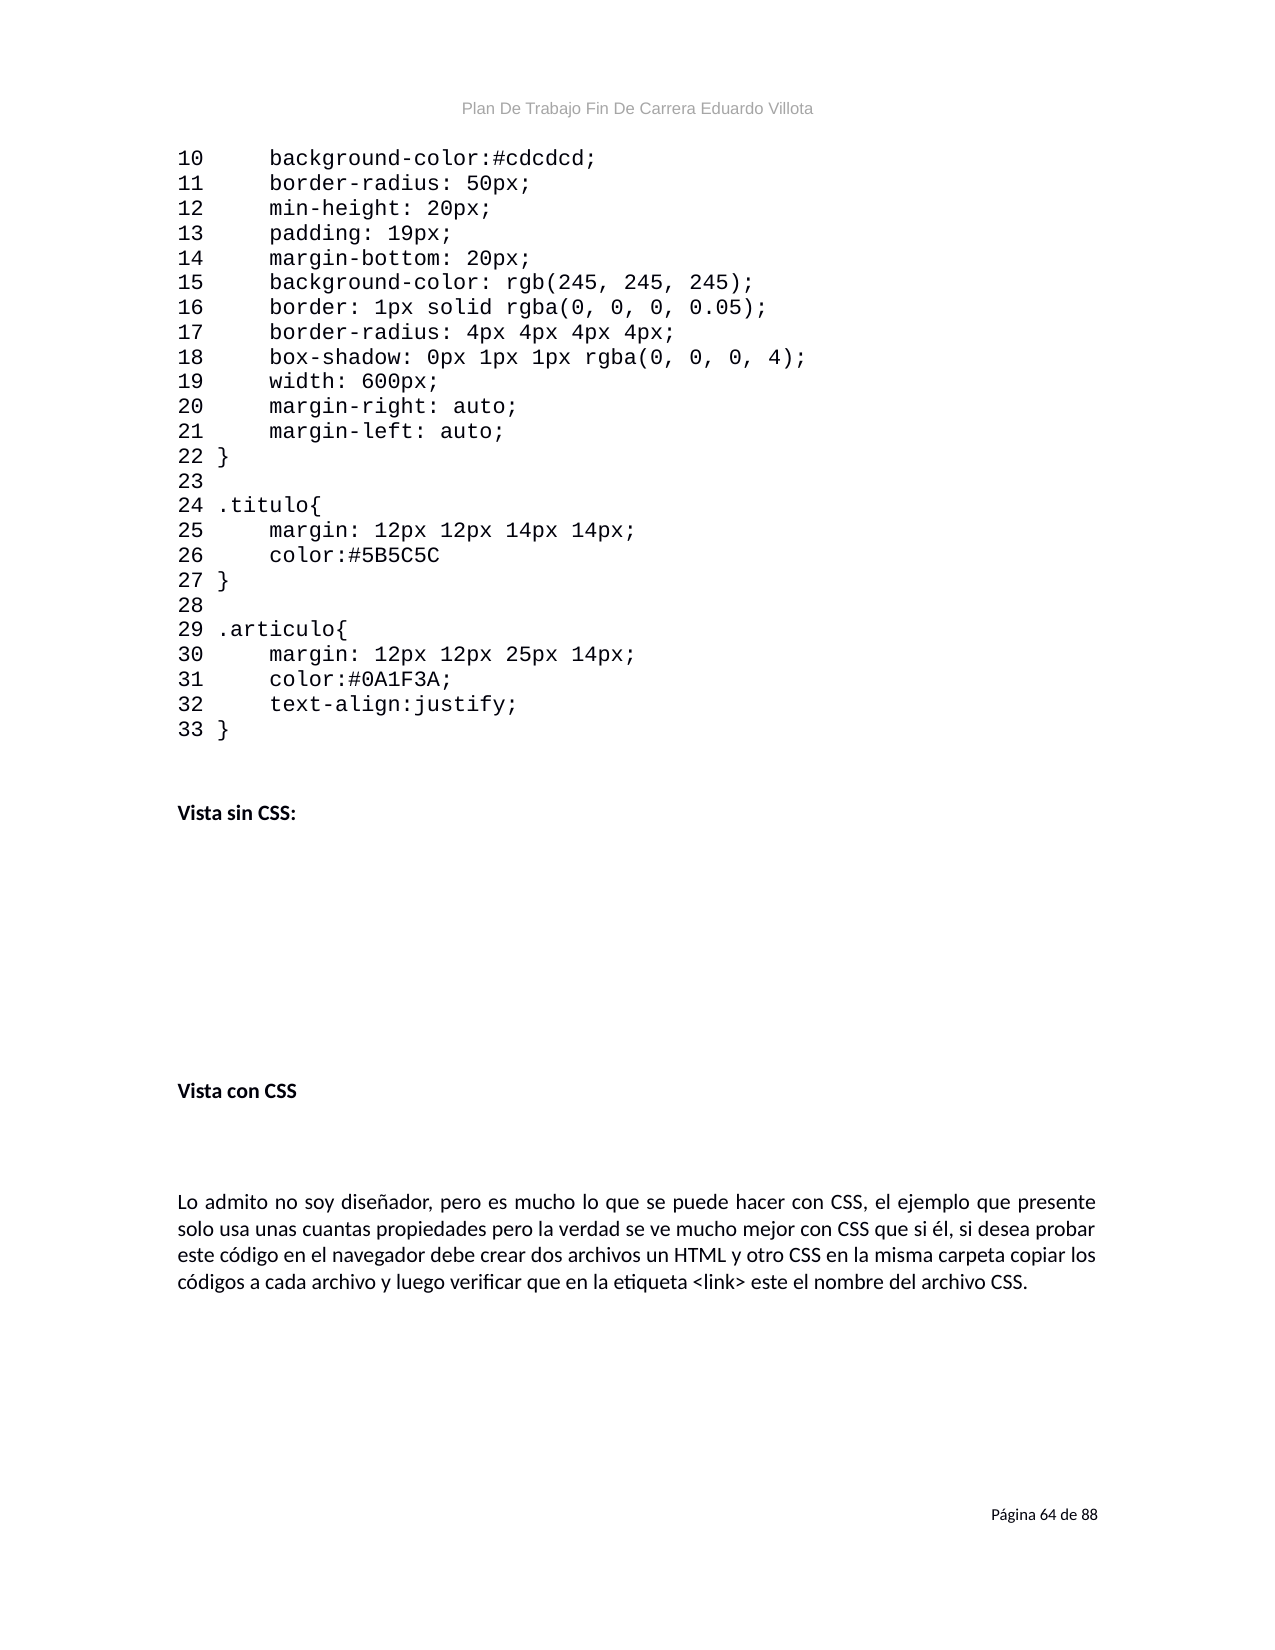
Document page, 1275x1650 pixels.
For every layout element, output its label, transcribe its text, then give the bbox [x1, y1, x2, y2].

text 29 .articulo{ [177, 619, 1098, 643]
text 32 text-align:justify; [177, 693, 1098, 718]
text 33 } [177, 718, 1098, 743]
text 11 border-radius: 50px; [177, 172, 1098, 197]
text Lo admito no soy diseñador, pero es mucho lo que se puede hacer con CSS, el ejemplo que presente solo usa unas cuantas propiedades pero la verdad se ve mucho mejor con CSS que si él, si desea probar este código en el navegador debe crear dos archivos un HTML y otro CSS en la misma carpeta copiar los códigos a cada archivo y luego verificar que en la etiqueta <link> este el nombre del archivo CSS. [177, 1188, 1098, 1295]
text 30 margin: 12px 12px 25px 14px; [177, 643, 1098, 668]
text 28 [177, 594, 1098, 619]
text Vista con CSS [177, 1077, 1098, 1104]
text 21 margin-left: auto; [177, 420, 1098, 445]
text 16 border: 1px solid rgba(0, 0, 0, 0.05); [177, 296, 1098, 321]
text 12 min-height: 20px; [177, 197, 1098, 222]
text 25 margin: 12px 12px 14px 14px; [177, 519, 1098, 544]
text 23 [177, 470, 1098, 495]
text 27 } [177, 569, 1098, 594]
text 24 .titulo{ [177, 495, 1098, 519]
text 15 background-color: rgb(245, 245, 245); [177, 272, 1098, 296]
text 20 margin-right: auto; [177, 396, 1098, 420]
text Vista sin CSS: [177, 799, 1098, 825]
text 22 } [177, 445, 1098, 470]
text 14 margin-bottom: 20px; [177, 247, 1098, 272]
text 31 color:#0A1F3A; [177, 668, 1098, 693]
text 19 width: 600px; [177, 371, 1098, 396]
text 10 background-color:#cdcdcd; [177, 148, 1098, 172]
text 18 box-shadow: 0px 1px 1px rgba(0, 0, 0, 4); [177, 346, 1098, 371]
text 26 color:#5B5C5C [177, 544, 1098, 569]
text 17 border-radius: 4px 4px 4px 4px; [177, 321, 1098, 346]
text 13 padding: 19px; [177, 222, 1098, 247]
